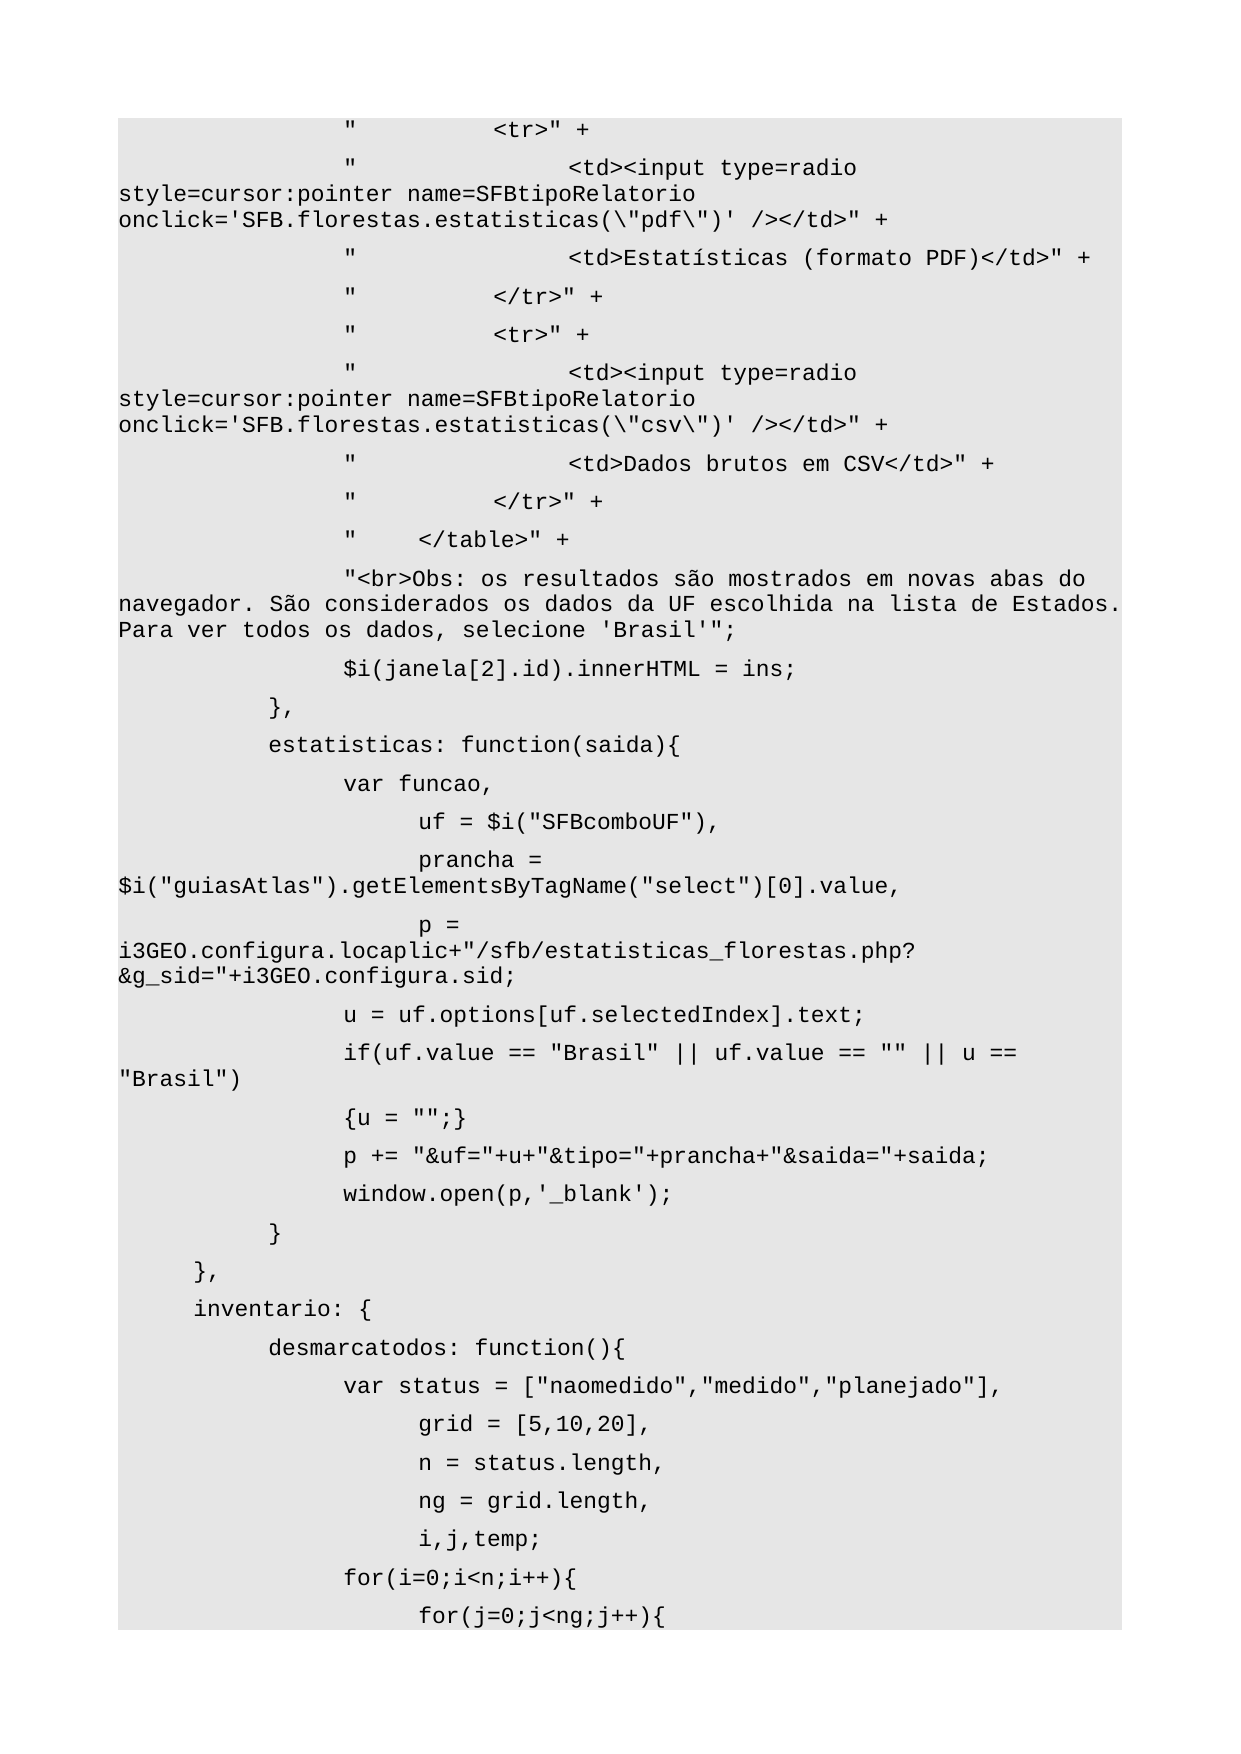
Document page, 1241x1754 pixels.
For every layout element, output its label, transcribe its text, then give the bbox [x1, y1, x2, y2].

text for(i=0;i<n;i++){ [118, 1566, 1122, 1592]
text " <tr>" + [118, 118, 1122, 144]
text " <td><input type=radio style=cursor:pointer name=SFBtipoRelatorio onclick='SFB.florestas.estatisticas(\"csv\")' /></td>" + [118, 362, 1122, 439]
text var status = ["naomedido","medido","planejado"], [118, 1374, 1122, 1400]
text prancha = $i("guiasAtlas").getElementsByTagName("select")[0].value, [118, 849, 1122, 901]
text n = status.length, [118, 1451, 1122, 1477]
text }, [118, 695, 1122, 721]
text " </table>" + [118, 528, 1122, 554]
text " </tr>" + [118, 285, 1122, 311]
text "<br>Obs: os resultados são mostrados em novas abas do navegador. São considerados os dados da UF escolhida na lista de Estados. Para ver todos os dados, selecione 'Brasil'"; [118, 567, 1122, 645]
text {u = "";} [118, 1106, 1122, 1132]
text uf = $i("SFBcomboUF"), [118, 810, 1122, 836]
text }, [118, 1259, 1122, 1285]
text " <td>Dados brutos em CSV</td>" + [118, 452, 1122, 478]
text if(uf.value == "Brasil" || uf.value == "" || u == "Brasil") [118, 1042, 1122, 1093]
text estatisticas: function(saida){ [118, 734, 1122, 760]
text i,j,temp; [118, 1527, 1122, 1553]
text p += "&uf="+u+"&tipo="+prancha+"&saida="+saida; [118, 1144, 1122, 1170]
text var funcao, [118, 772, 1122, 798]
text ng = grid.length, [118, 1489, 1122, 1515]
text window.open(p,'_blank'); [118, 1182, 1122, 1208]
text for(j=0;j<ng;j++){ [118, 1604, 1122, 1630]
text u = uf.options[uf.selectedIndex].text; [118, 1003, 1122, 1029]
text desmarcatodos: function(){ [118, 1336, 1122, 1362]
text " <td>Estatísticas (formato PDF)</td>" + [118, 247, 1122, 273]
text $i(janela[2].id).innerHTML = ins; [118, 657, 1122, 683]
text " <tr>" + [118, 323, 1122, 349]
text " </tr>" + [118, 490, 1122, 516]
text } [118, 1221, 1122, 1247]
text grid = [5,10,20], [118, 1412, 1122, 1438]
text " <td><input type=radio style=cursor:pointer name=SFBtipoRelatorio onclick='SFB.florestas.estatisticas(\"pdf\")' /></td>" + [118, 156, 1122, 234]
text inventario: { [118, 1297, 1122, 1323]
text p = i3GEO.configura.locaplic+"/sfb/estatisticas_florestas.php?&g_sid="+i3GEO.configura.sid; [118, 913, 1122, 991]
